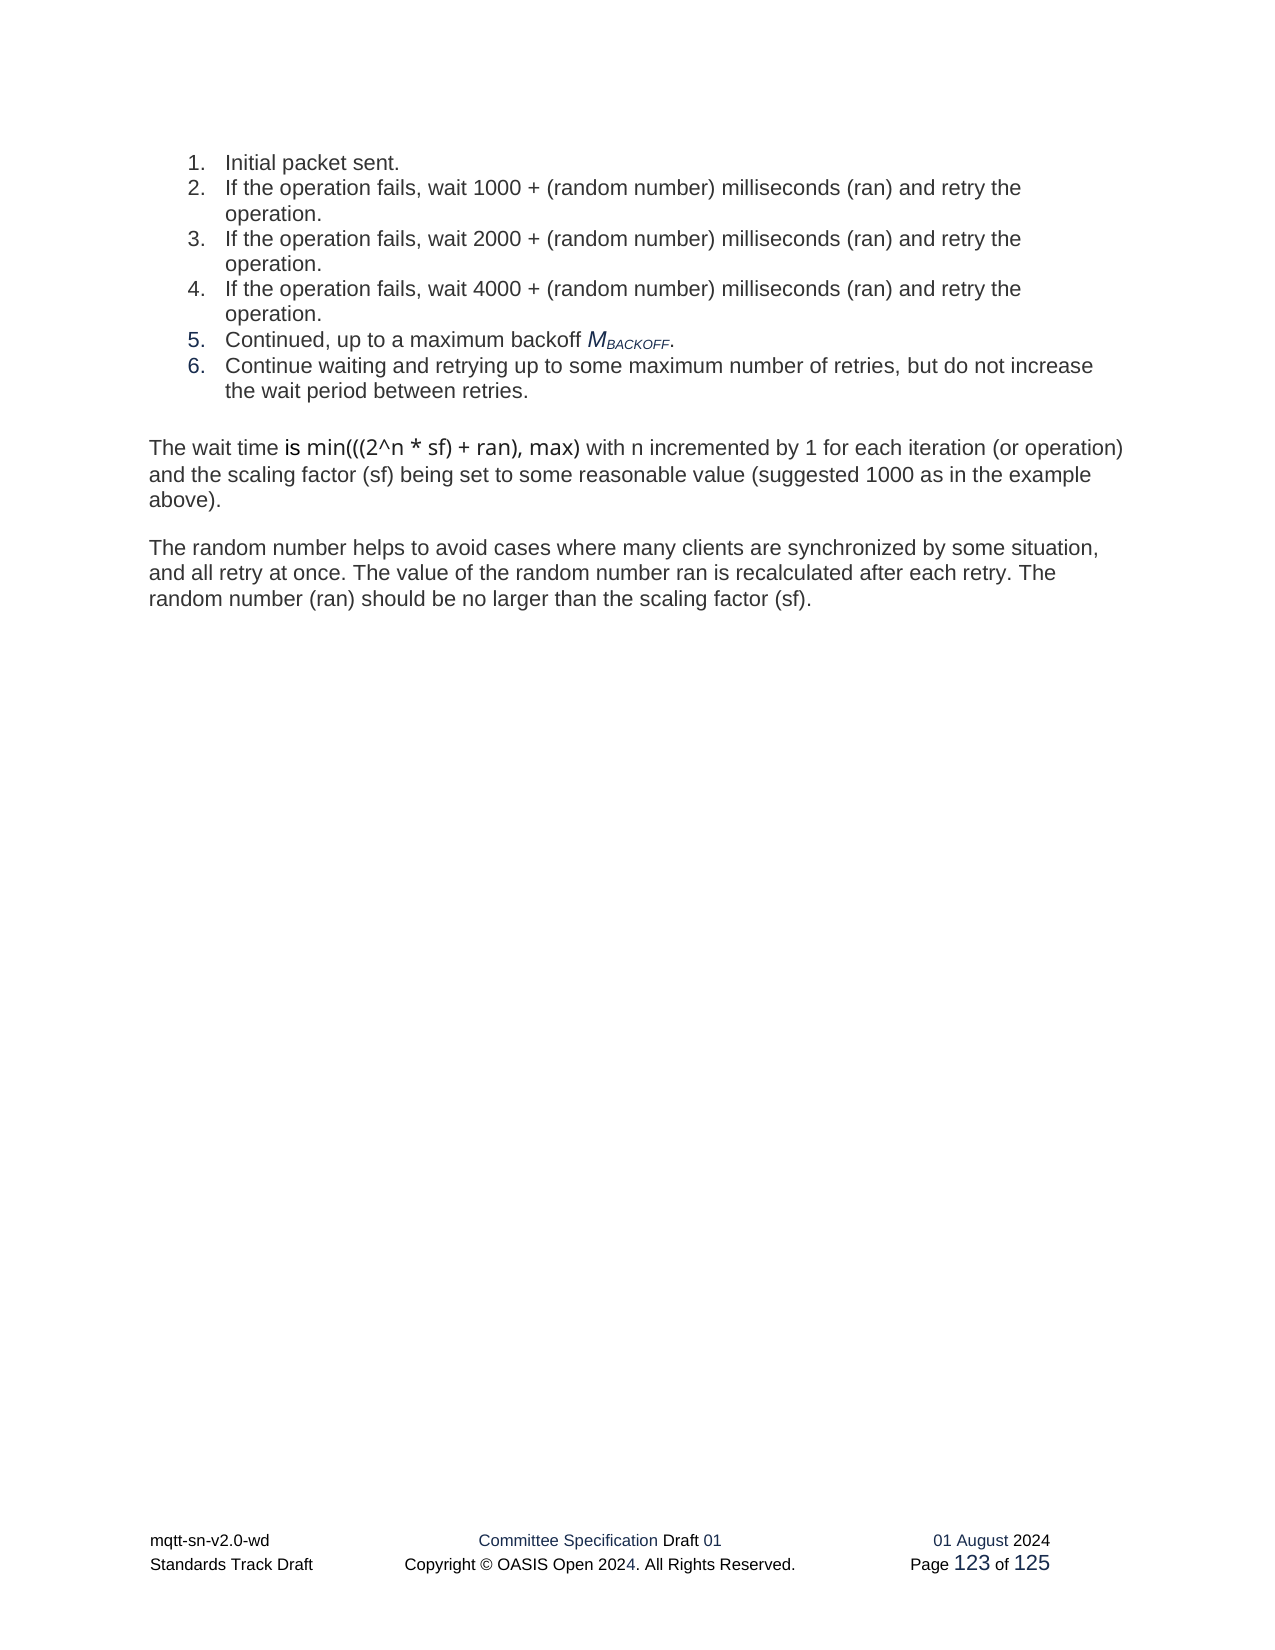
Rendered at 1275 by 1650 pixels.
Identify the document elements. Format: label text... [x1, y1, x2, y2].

list If the operation fails, wait 1000 + (random number) milliseconds (ran) and retry the operation. [187, 175, 1124, 226]
text The random number helps to avoid cases where many clients are synchronized by some situation, and all retry at once. The value of the random number ran is recalculated after each retry. The random number (ran) should be no larger than the scaling factor (sf). [148, 535, 1124, 611]
list If the operation fails, wait 4000 + (random number) milliseconds (ran) and retry the operation. [187, 276, 1124, 326]
list Initial packet sent. [187, 150, 1124, 175]
list If the operation fails, wait 2000 + (random number) milliseconds (ran) and retry the operation. [187, 226, 1124, 276]
text The wait time is min(((2^n * sf) + ran), max) with n incremented by 1 for each iteration (or operation) and the scaling factor (sf) being set to some reasonable value (suggested 1000 as in the example above). [148, 432, 1124, 513]
list Continued, up to a maximum backoff MBACKOFF. [187, 326, 1124, 353]
list Continue waiting and retrying up to some maximum number of retries, but do not increase the wait period between retries. [187, 353, 1124, 403]
